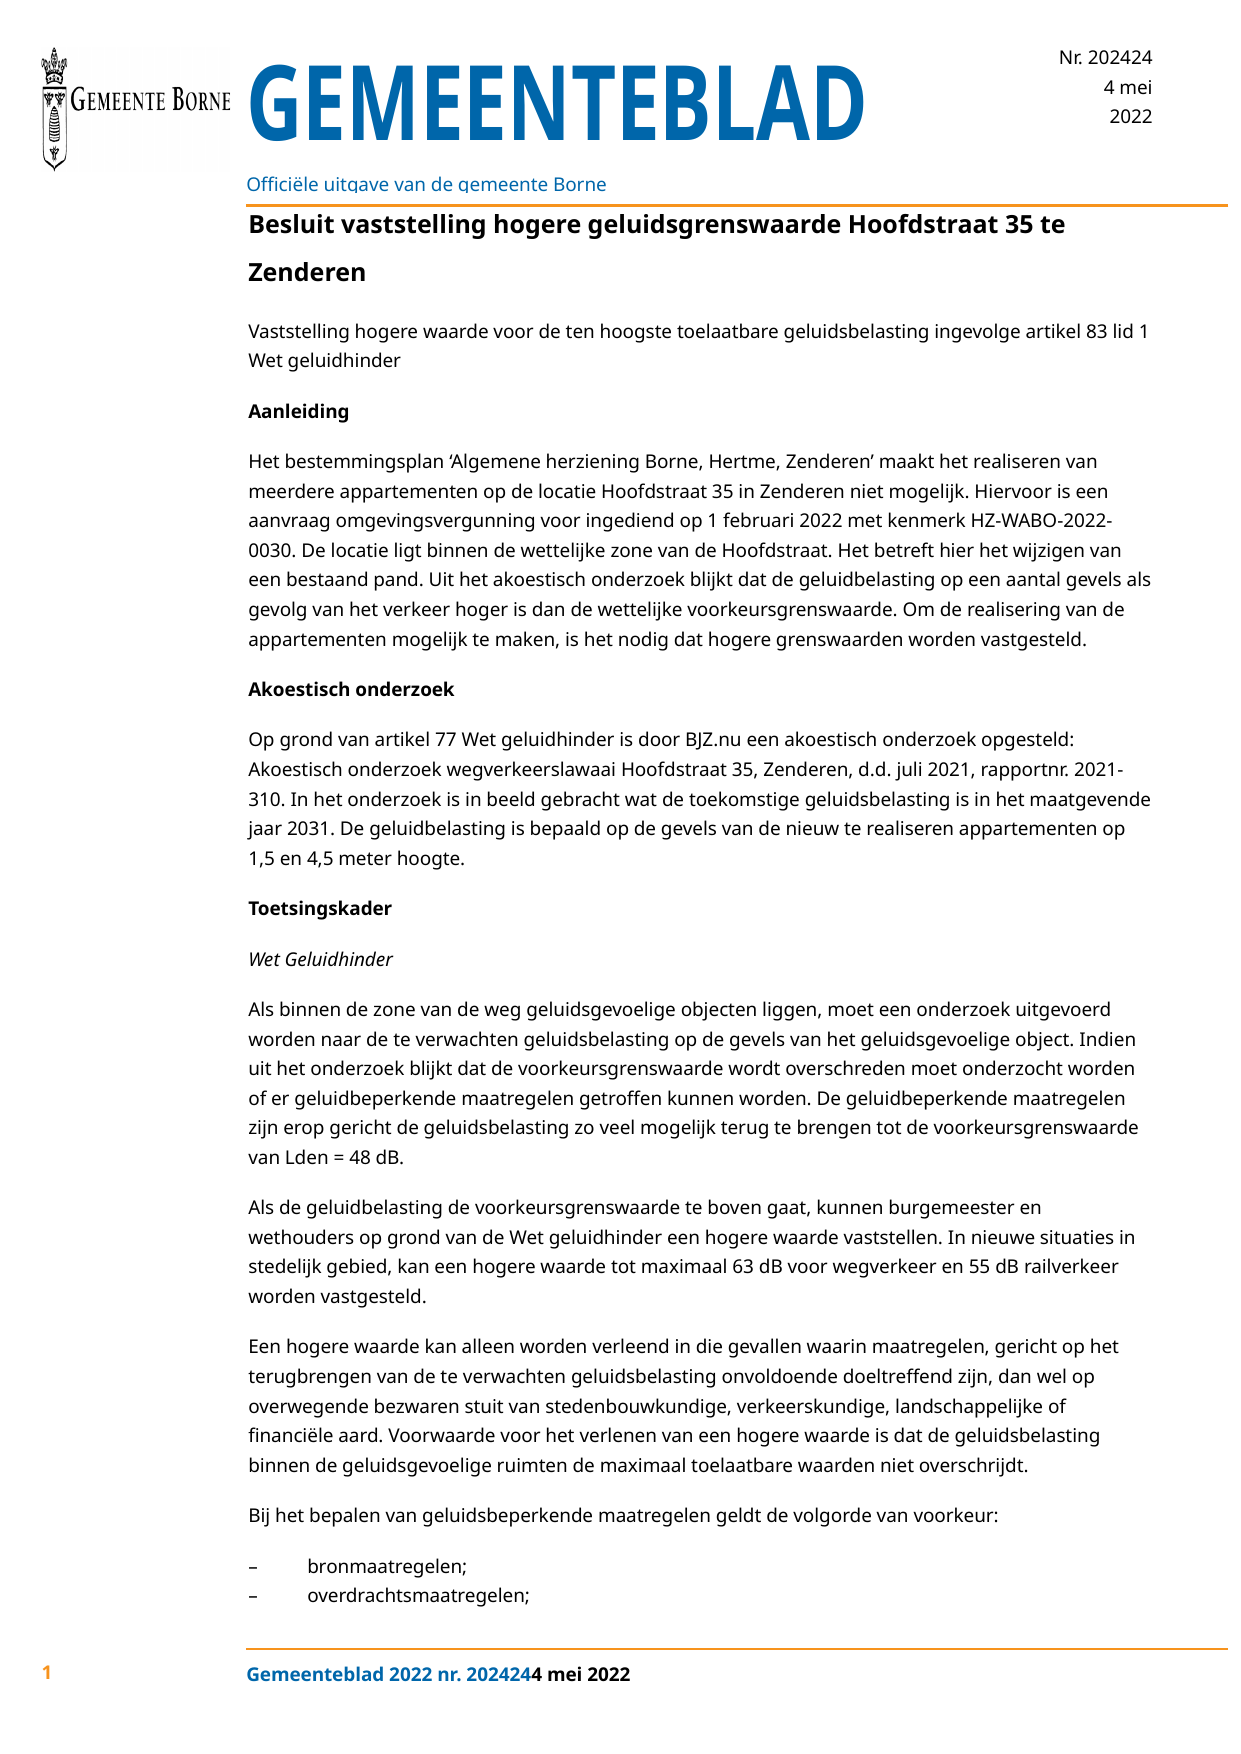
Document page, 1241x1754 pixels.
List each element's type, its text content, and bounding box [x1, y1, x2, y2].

text Een hogere waarde kan alleen worden verleend in die gevallen waarin maatregelen, gericht op het terugbrengen van de te verwachten geluidsbelasting onvoldoende doeltreffend zijn, dan wel op overwegende bezwaren stuit van stedenbouwkundige, verkeerskundige, landschappelijke of financiële aard. Voorwaarde voor het verlenen van een hogere waarde is dat de geluidsbelasting binnen de geluidsgevoelige ruimten de maximaal toelaatbare waarden niet overschrijdt. [248, 1334, 1152, 1478]
list overdrachtsmaatregelen; [248, 1582, 1152, 1608]
text Wet Geluidhinder [248, 946, 1152, 972]
text Bij het bepalen van geluidsbeperkende maatregelen geldt de volgorde van voorkeur: [248, 1502, 1152, 1528]
text Op grond van artikel 77 Wet geluidhinder is door BJZ.nu een akoestisch onderzoek opgesteld: Akoestisch onderzoek wegverkeerslawaai Hoofdstraat 35, Zenderen, d.d. juli 2021, rapportnr. 2021-310. In het onderzoek is in beeld gebracht wat de toekomstige geluidsbelasting is in het maatgevende jaar 2031. De geluidbelasting is bepaald op de gevels van de nieuw te realiseren appartementen op 1,5 en 4,5 meter hoogte. [248, 727, 1152, 871]
text Het bestemmingsplan ‘Algemene herziening Borne, Hertme, Zenderen’ maakt het realiseren van meerdere appartementen op de locatie Hoofdstraat 35 in Zenderen niet mogelijk. Hiervoor is een aanvraag omgevingsvergunning voor ingediend op 1 februari 2022 met kenmerk HZ-WABO-2022-0030. De locatie ligt binnen de wettelijke zone van de Hoofdstraat. Het betreft hier het wijzigen van een bestaand pand. Uit het akoestisch onderzoek blijkt dat de geluidbelasting op een aantal gevels als gevolg van het verkeer hoger is dan de wettelijke voorkeursgrenswaarde. Om de realisering van de appartementen mogelijk te maken, is het nodig dat hogere grenswaarden worden vastgesteld. [248, 448, 1152, 652]
text Akoestisch onderzoek [248, 676, 1152, 702]
text Besluit vaststelling hogere geluidsgrenswaarde Hoofdstraat 35 te Zenderen [248, 207, 1152, 288]
text Als binnen de zone van de weg geluidsgevoelige objecten liggen, moet een onderzoek uitgevoerd worden naar de te verwachten geluidsbelasting op de gevels van het geluidsgevoelige object. Indien uit het onderzoek blijkt dat de voorkeursgrenswaarde wordt overschreden moet onderzocht worden of er geluidbeperkende maatregelen getroffen kunnen worden. De geluidbeperkende maatregelen zijn erop gericht de geluidsbelasting zo veel mogelijk terug te brengen tot de voorkeursgrenswaarde van Lden = 48 dB. [248, 996, 1152, 1170]
text Vaststelling hogere waarde voor de ten hoogste toelaatbare geluidsbelasting ingevolge artikel 83 lid 1 Wet geluidhinder [248, 318, 1152, 373]
text Als de geluidbelasting de voorkeursgrenswaarde te boven gaat, kunnen burgemeester en wethouders op grond van de Wet geluidhinder een hogere waarde vaststellen. In nieuwe situaties in stedelijk gebied, kan een hogere waarde tot maximaal 63 dB voor wegverkeer en 55 dB railverkeer worden vastgesteld. [248, 1194, 1152, 1309]
text Aanleiding [248, 398, 1152, 424]
list bronmaatregelen; [248, 1553, 1152, 1579]
picture [41, 47, 231, 172]
text Toetsingskader [248, 895, 1152, 921]
